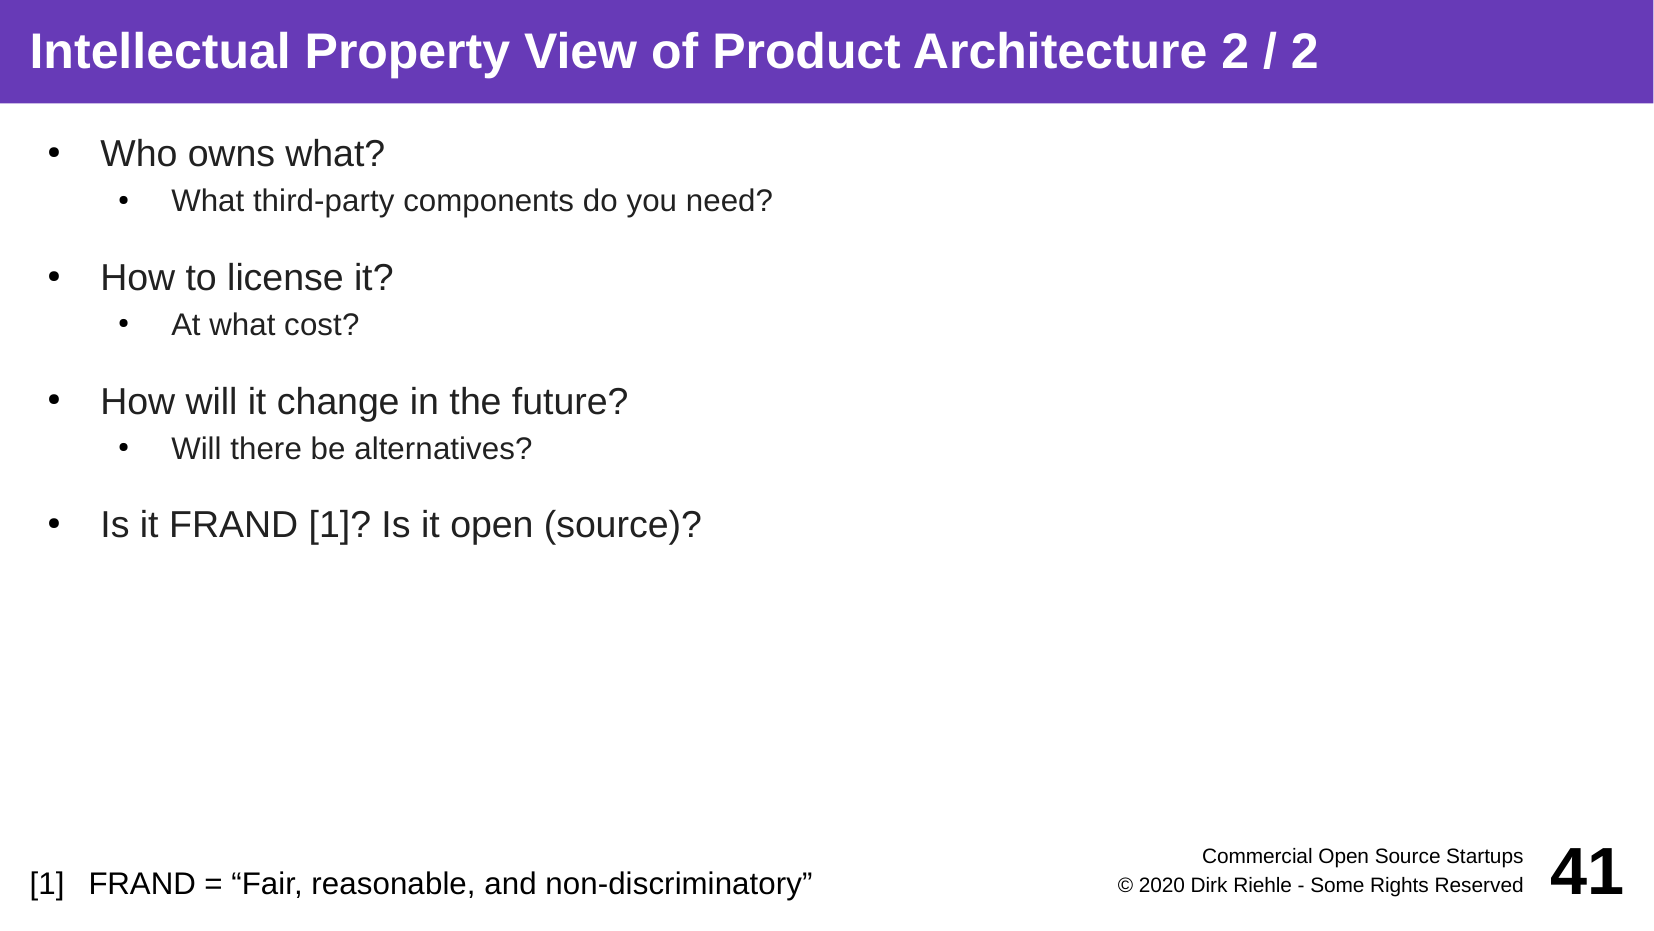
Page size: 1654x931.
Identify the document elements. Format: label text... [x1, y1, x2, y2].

title Intellectual Property View of Product Architecture 2 / 2 [0, 0, 1654, 104]
list Who owns what? What third-party components do you need? How to license it? At what cost? How will it change in the future? Will there be alternatives? Is it FRAND [1]? Is it open (source)? [29, 132, 1625, 813]
text_box [1] FRAND = “Fair, reasonable, and non-discriminatory” [0, 693, 1182, 931]
